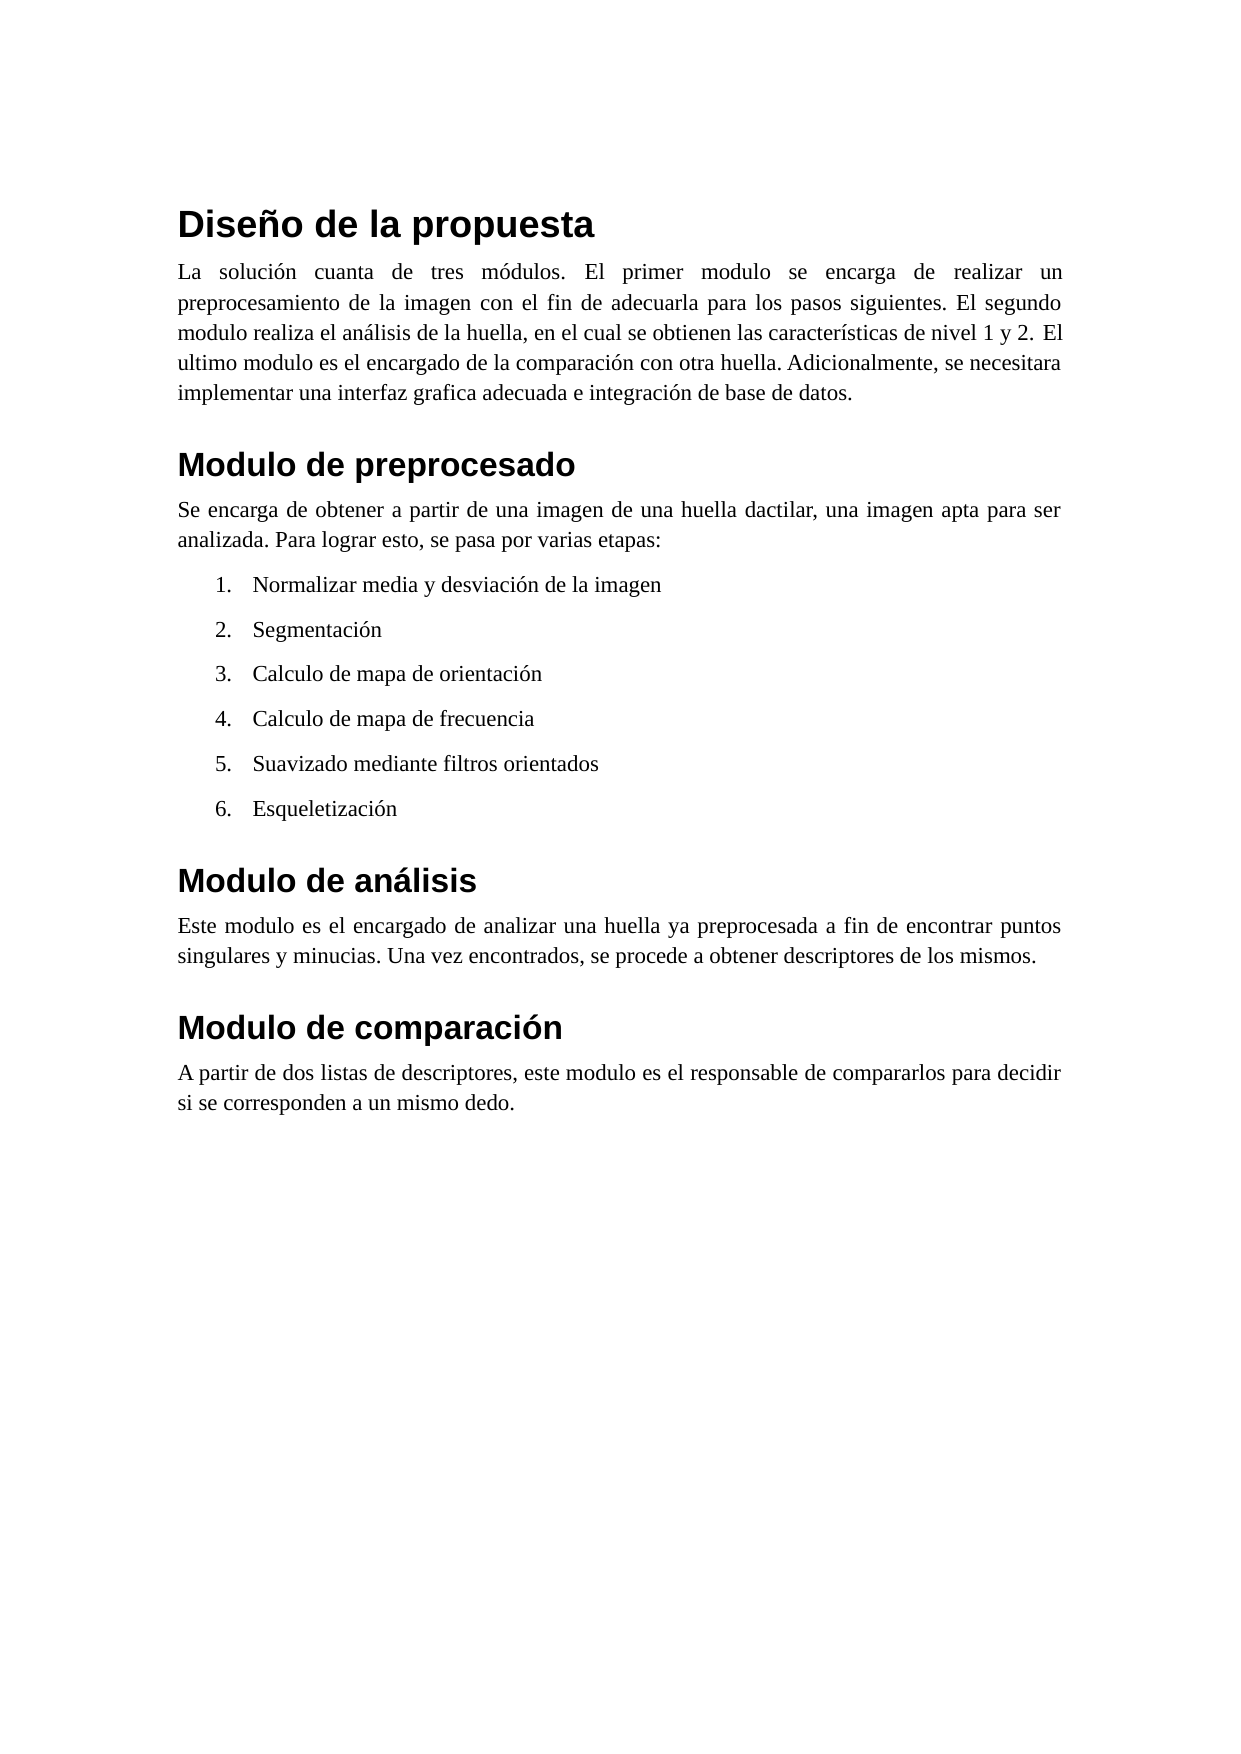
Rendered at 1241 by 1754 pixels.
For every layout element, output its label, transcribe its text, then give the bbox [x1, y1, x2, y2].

list Segmentación [215, 616, 1063, 642]
list Calculo de mapa de frecuencia [215, 705, 1063, 732]
text A partir de dos listas de descriptores, este modulo es el responsable de compararlos para decidir si se corresponden a un mismo dedo. [177, 1059, 1063, 1115]
text Este modulo es el encargado de analizar una huella ya preprocesada a fin de encontrar puntos singulares y minucias. Una vez encontrados, se procede a obtener descriptores de los mismos. [177, 912, 1063, 968]
list Normalizar media y desviación de la imagen [215, 571, 1063, 597]
list Suavizado mediante filtros orientados [215, 750, 1063, 776]
text Se encarga de obtener a partir de una imagen de una huella dactilar, una imagen apta para ser analizada. Para lograr esto, se pasa por varias etapas: [177, 496, 1063, 552]
list Calculo de mapa de orientación [215, 661, 1063, 687]
subtitle Modulo de análisis [177, 861, 1063, 899]
text La solución cuanta de tres módulos. El primer modulo se encarga de realizar un preprocesamiento de la imagen con el fin de adecuarla para los pasos siguientes. El segundo modulo realiza el análisis de la huella, en el cual se obtienen las características de nivel 1 y 2. El ultimo modulo es el encargado de la comparación con otra huella. Adicionalmente, se necesitara implementar una interfaz grafica adecuada e integración de base de datos. [177, 258, 1063, 406]
subtitle Modulo de preprocesado [177, 445, 1063, 483]
subtitle Modulo de comparación [177, 1007, 1063, 1046]
list Esqueletización [215, 795, 1063, 821]
subtitle Diseño de la propuesta [177, 202, 1063, 246]
